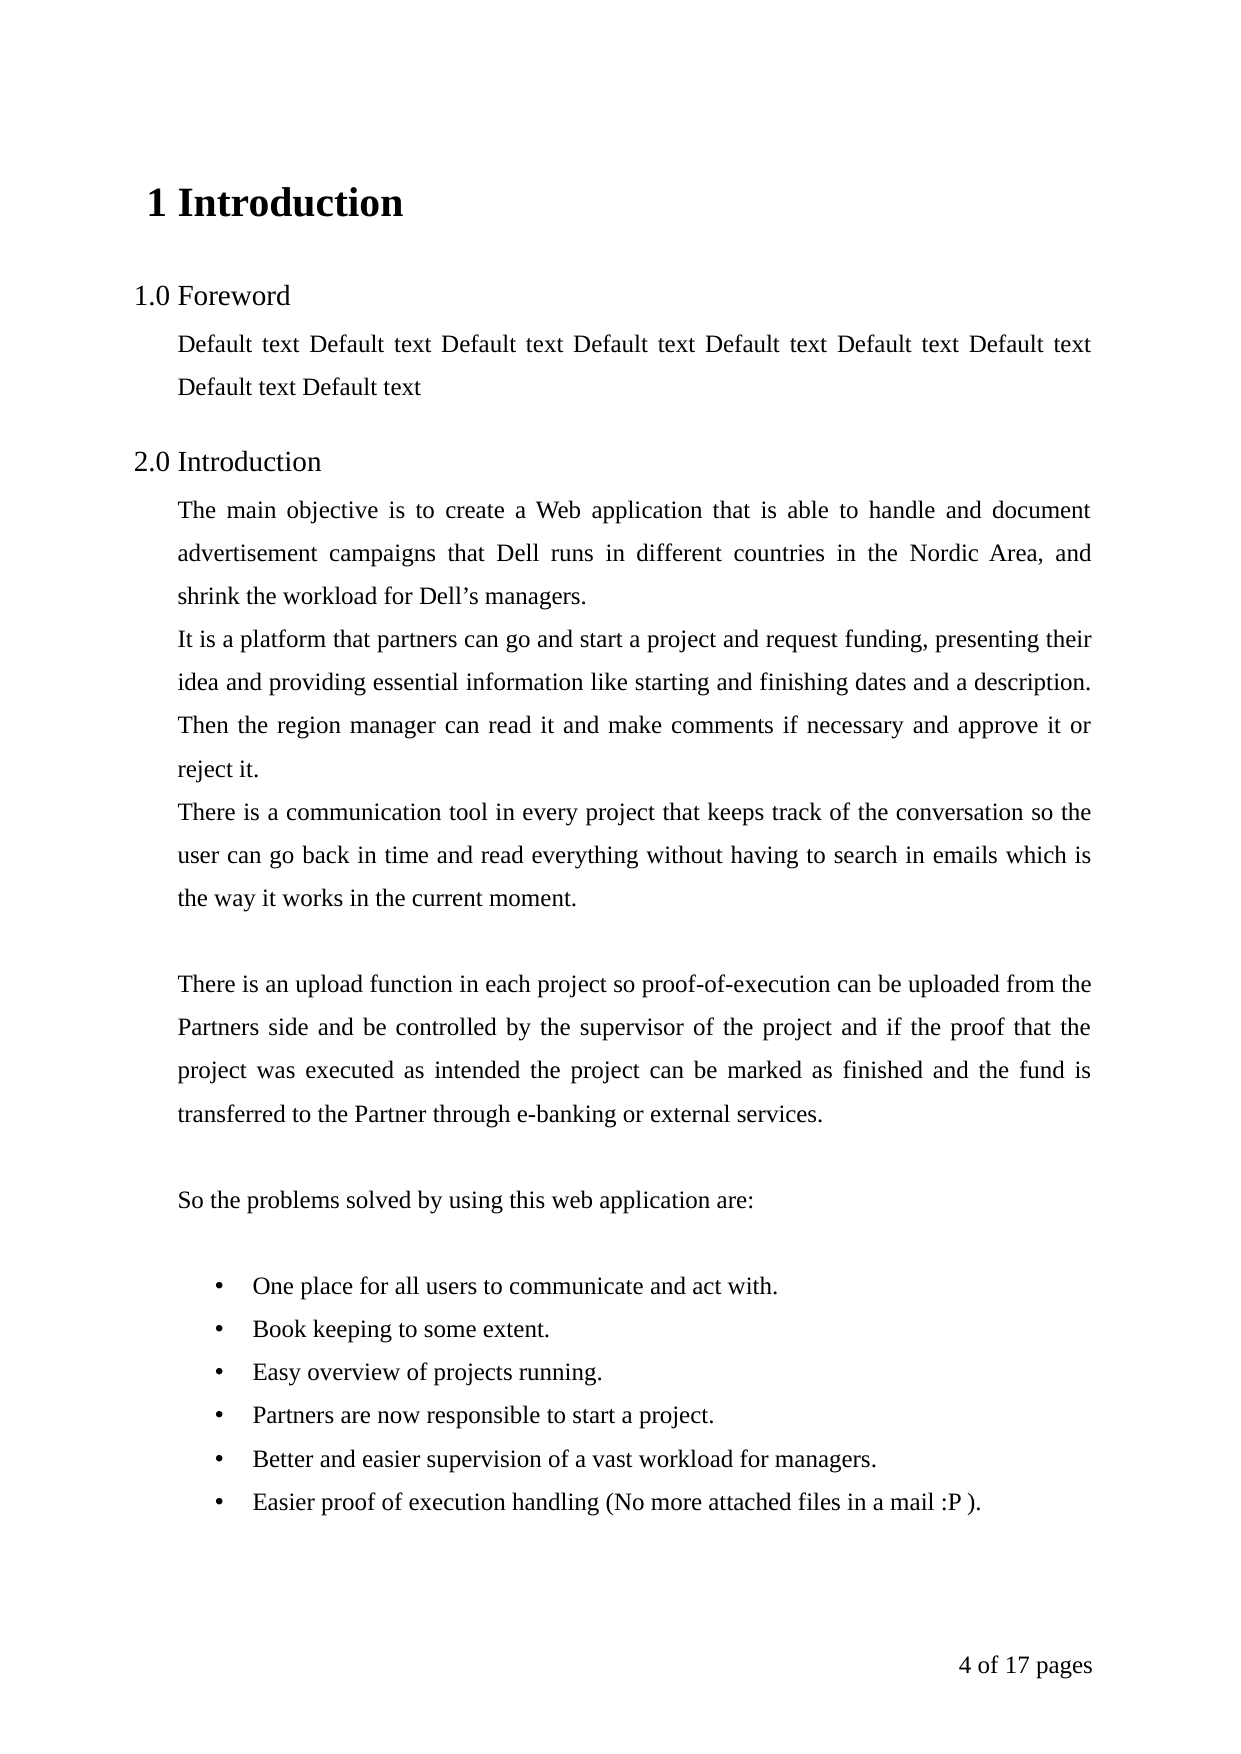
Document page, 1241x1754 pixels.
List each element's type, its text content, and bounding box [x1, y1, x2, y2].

text So the problems solved by using this web application are: [177, 1185, 1093, 1214]
list Book keeping to some extent. [215, 1314, 1093, 1343]
list Easy overview of projects running. [215, 1357, 1093, 1386]
text There is a communication tool in every project that keeps track of the conversation so the user can go back in time and read everything without having to search in emails which is the way it works in the current moment. [177, 797, 1093, 912]
text There is an upload function in each project so proof-of-execution can be uploaded from the Partners side and be controlled by the supervisor of the project and if the proof that the project was executed as intended the project can be marked as finished and the fund is transferred to the Partner through e-banking or external services. [177, 969, 1093, 1127]
list Easier proof of execution handling (No more attached files in a mail :P ). [215, 1487, 1093, 1516]
subtitle Foreword [177, 278, 1093, 312]
list One place for all users to communicate and act with. [215, 1271, 1093, 1300]
list Better and easier supervision of a vast workload for managers. [215, 1444, 1093, 1472]
text Default text Default text Default text Default text Default text Default text Default text Default text Default text [177, 329, 1093, 401]
list Partners are now responsible to start a project. [215, 1401, 1093, 1429]
text It is a platform that partners can go and start a project and request funding, presenting their idea and providing essential information like starting and finishing dates and a description. Then the region manager can read it and make comments if necessary and approve it or reject it. [177, 624, 1093, 782]
subtitle Introduction [177, 177, 1093, 225]
subtitle Introduction [177, 444, 1093, 478]
text The main objective is to create a Web application that is able to handle and document advertisement campaigns that Dell runs in different countries in the Nordic Area, and shrink the workload for Dell’s managers. [177, 495, 1093, 610]
